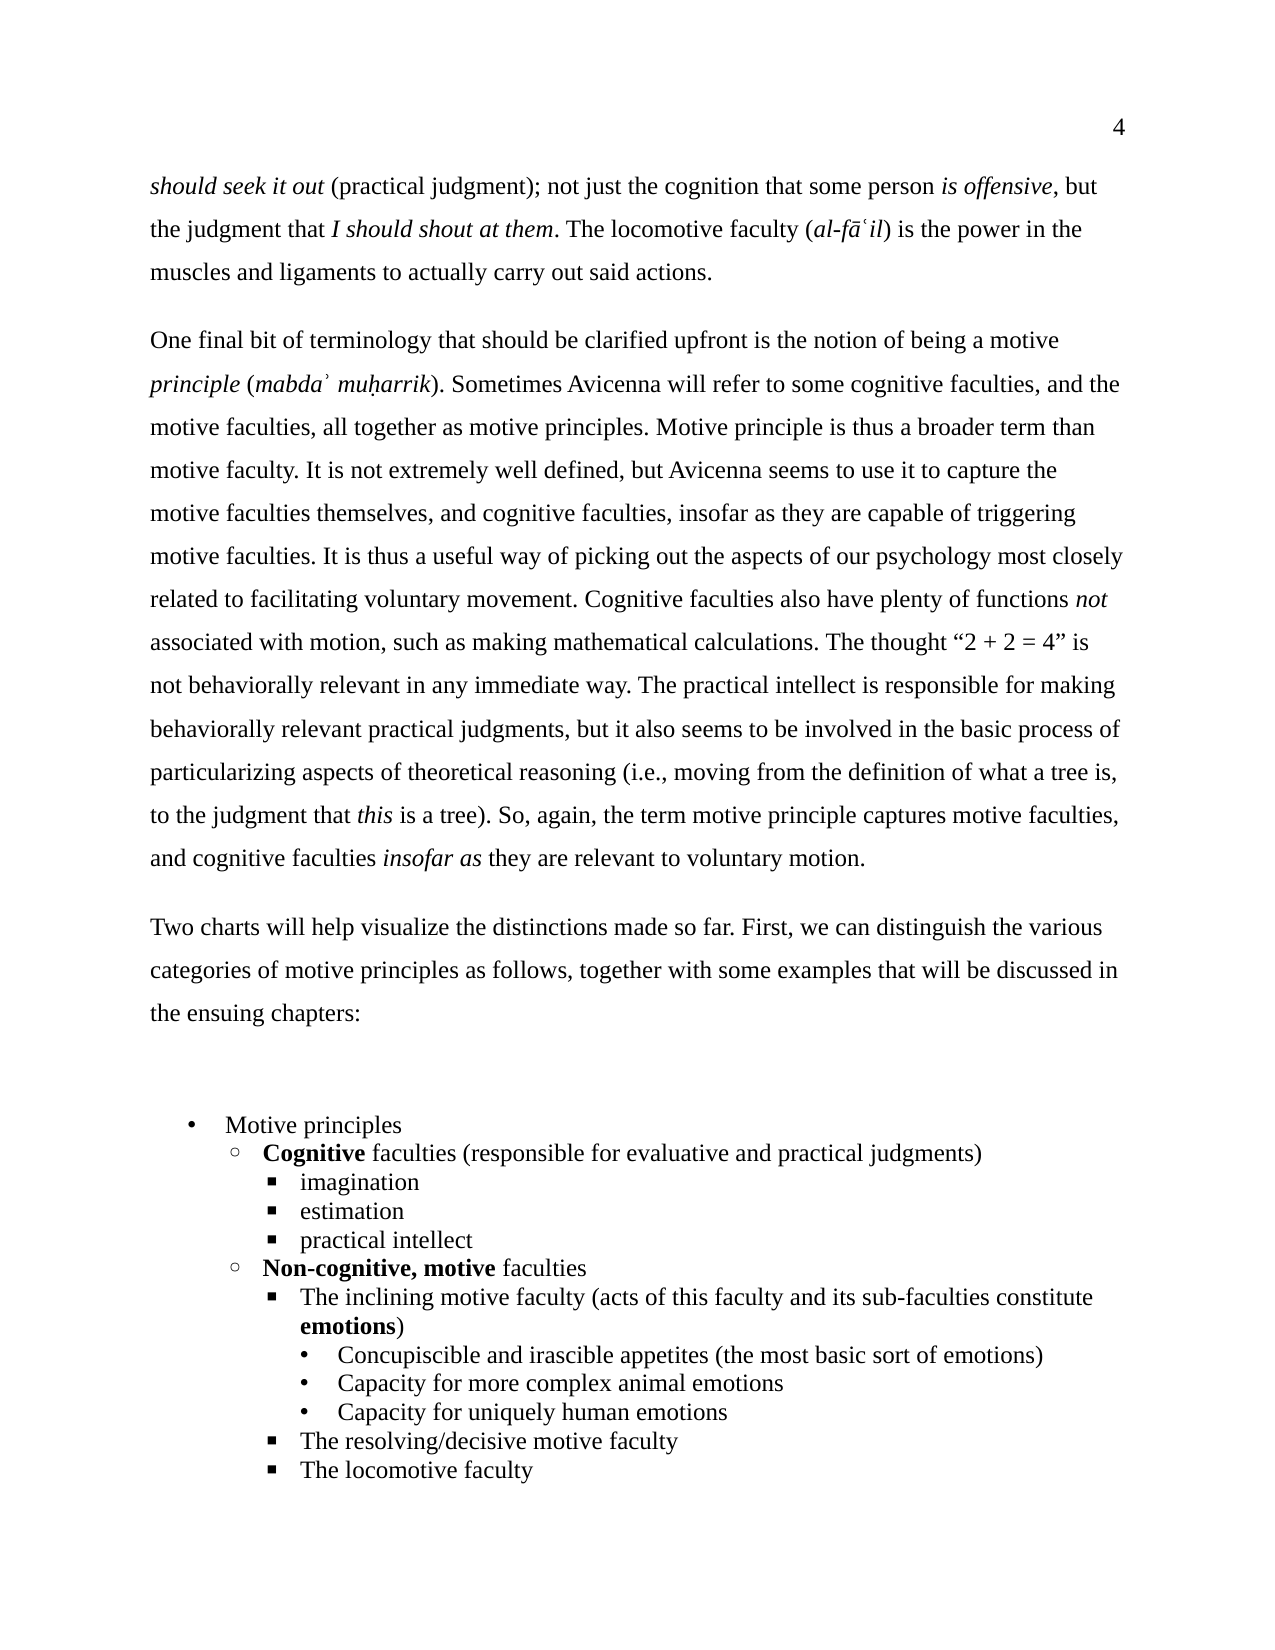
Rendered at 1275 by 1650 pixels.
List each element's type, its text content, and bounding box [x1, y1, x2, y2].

list estimation [262, 1196, 1125, 1225]
list Concupiscible and irascible appetites (the most basic sort of emotions) [300, 1340, 1125, 1368]
list The resolving/decisive motive faculty [262, 1426, 1125, 1455]
list Capacity for more complex animal emotions [300, 1368, 1125, 1397]
list Cognitive faculties (responsible for evaluative and practical judgments) [225, 1138, 1125, 1167]
list practical intellect [262, 1225, 1125, 1253]
text should seek it out (practical judgment); not just the cognition that some person is offensive, but the judgment that I should shout at them. The locomotive faculty (al-fāʿil) is the power in the muscles and ligaments to actually carry out said actions. [150, 171, 1125, 286]
text One final bit of terminology that should be clarified upfront is the notion of being a motive principle (mabdaʾ muḥarrik). Sometimes Avicenna will refer to some cognitive faculties, and the motive faculties, all together as motive principles. Motive principle is thus a broader term than motive faculty. It is not extremely well defined, but Avicenna seems to use it to capture the motive faculties themselves, and cognitive faculties, insofar as they are capable of triggering motive faculties. It is thus a useful way of picking out the aspects of our psychology most closely related to facilitating voluntary movement. Cognitive faculties also have plenty of functions not associated with motion, such as making mathematical calculations. The thought “2 + 2 = 4” is not behaviorally relevant in any immediate way. The practical intellect is responsible for making behaviorally relevant practical judgments, but it also seems to be involved in the basic process of particularizing aspects of theoretical reasoning (i.e., moving from the definition of what a tree is, to the judgment that this is a tree). So, again, the term motive principle captures motive faculties, and cognitive faculties insofar as they are relevant to voluntary motion. [150, 326, 1125, 872]
text Two charts will help visualize the distinctions made so far. First, we can distinguish the various categories of motive principles as follows, together with some examples that will be discussed in the ensuing chapters: [150, 912, 1125, 1027]
list Motive principles [187, 1110, 1125, 1138]
list imagination [262, 1167, 1125, 1196]
list The locomotive faculty [262, 1455, 1125, 1483]
list Non-cognitive, motive faculties [225, 1253, 1125, 1282]
list Capacity for uniquely human emotions [300, 1397, 1125, 1426]
list The inclining motive faculty (acts of this faculty and its sub-faculties constitute emotions) [262, 1282, 1125, 1340]
